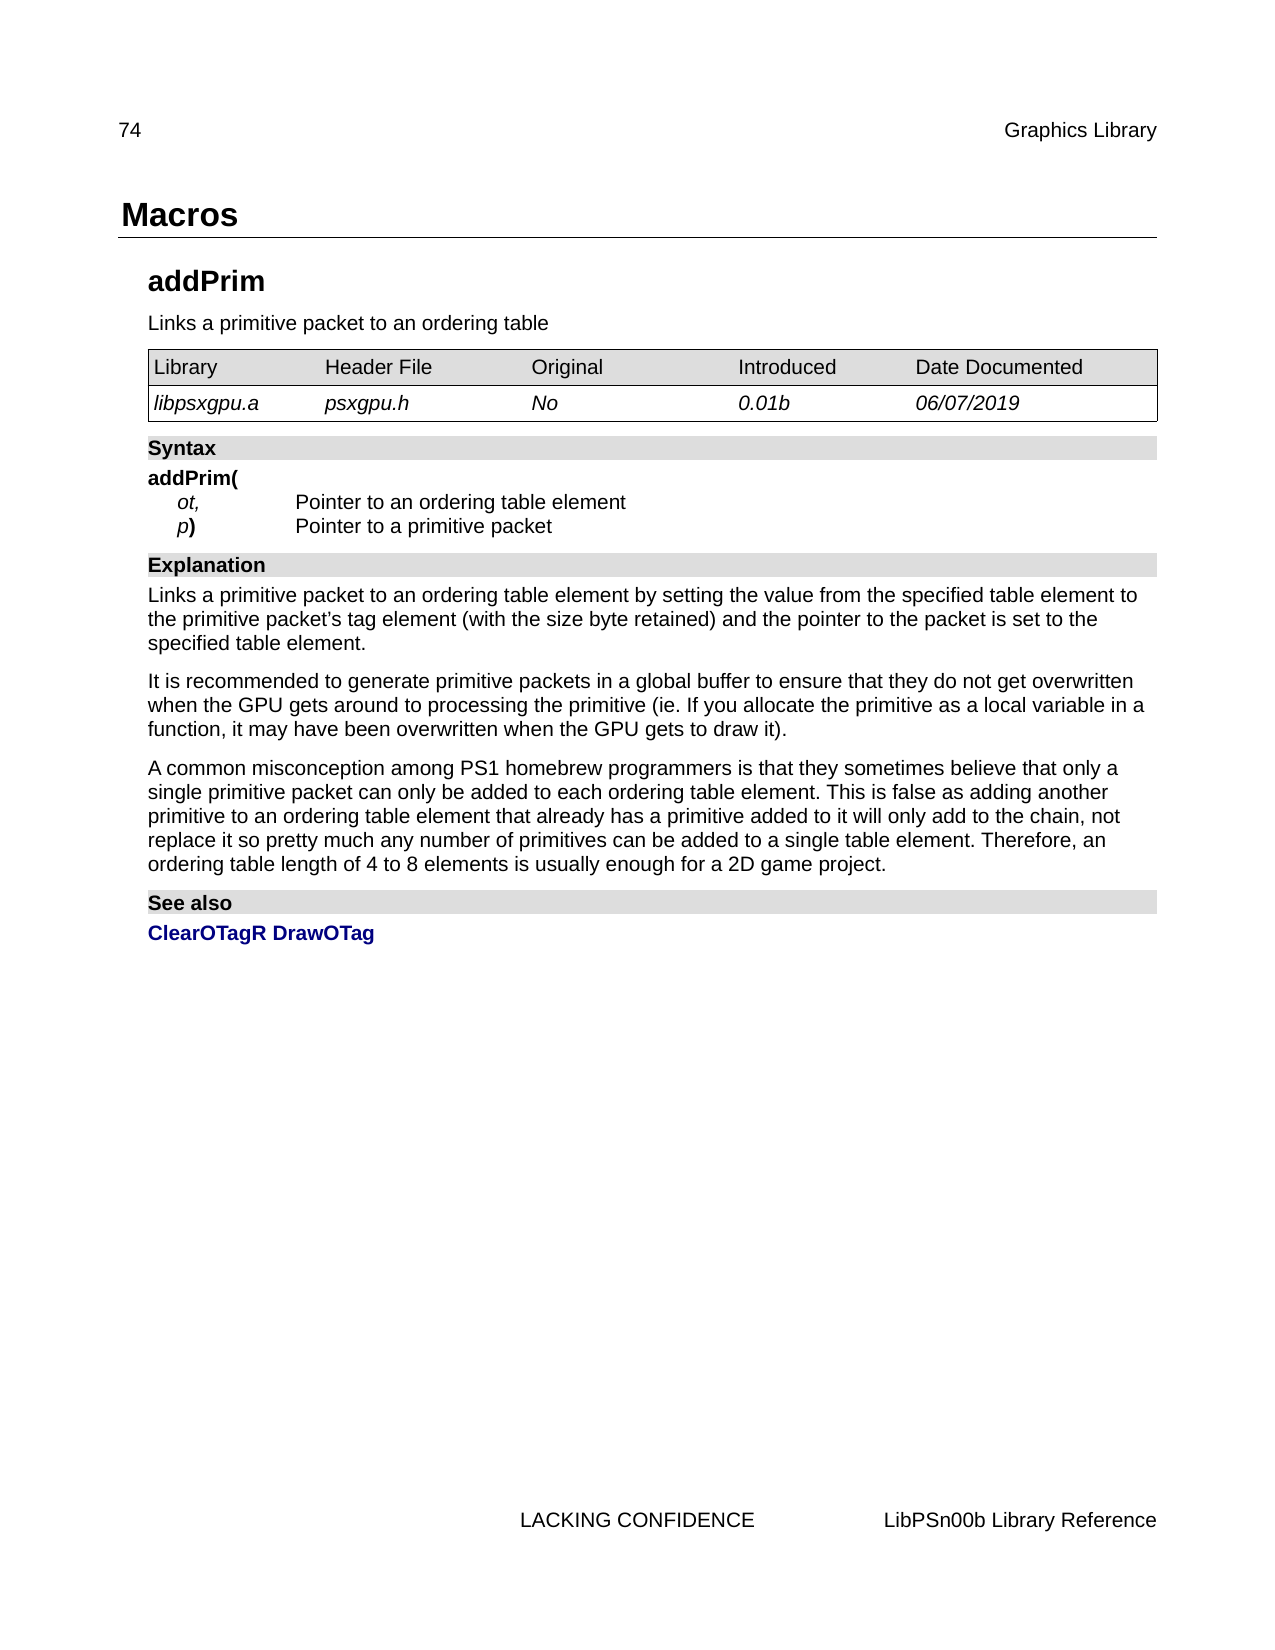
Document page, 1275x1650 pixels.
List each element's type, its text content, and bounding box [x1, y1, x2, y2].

text p) Pointer to a primitive packet [148, 514, 1157, 538]
text libpsxgpu.a psxgpu.h No 0.01b 06/07/2019 [149, 386, 1157, 421]
text Library Header File Original Introduced Date Documented [149, 350, 1157, 385]
text addPrim( [148, 466, 1157, 490]
text Links a primitive packet to an ordering table element by setting the value from the specified table element to the primitive packet’s tag element (with the size byte retained) and the pointer to the packet is set to the specified table element. [148, 582, 1157, 654]
subtitle Macros [118, 192, 1157, 237]
subtitle See also [148, 890, 1157, 914]
subtitle Explanation [148, 553, 1157, 577]
text A common misconception among PS1 homebrew programmers is that they sometimes believe that only a single primitive packet can only be added to each ordering table element. This is false as adding another primitive to an ordering table element that already has a primitive added to it will only add to the chain, not replace it so pretty much any number of primitives can be added to a single table element. Therefore, an ordering table length of 4 to 8 elements is usually enough for a 2D game project. [148, 756, 1157, 876]
text ClearOTagR DrawOTag [148, 920, 1157, 944]
subtitle Syntax [148, 436, 1157, 460]
text It is recommended to generate primitive packets in a global buffer to ensure that they do not get overwritten when the GPU gets around to processing the primitive (ie. If you allocate the primitive as a local variable in a function, it may have been overwritten when the GPU gets to draw it). [148, 669, 1157, 741]
text Links a primitive packet to an ordering table [148, 310, 1157, 334]
subtitle addPrim [148, 264, 1157, 298]
text ot, Pointer to an ordering table element [148, 490, 1157, 514]
